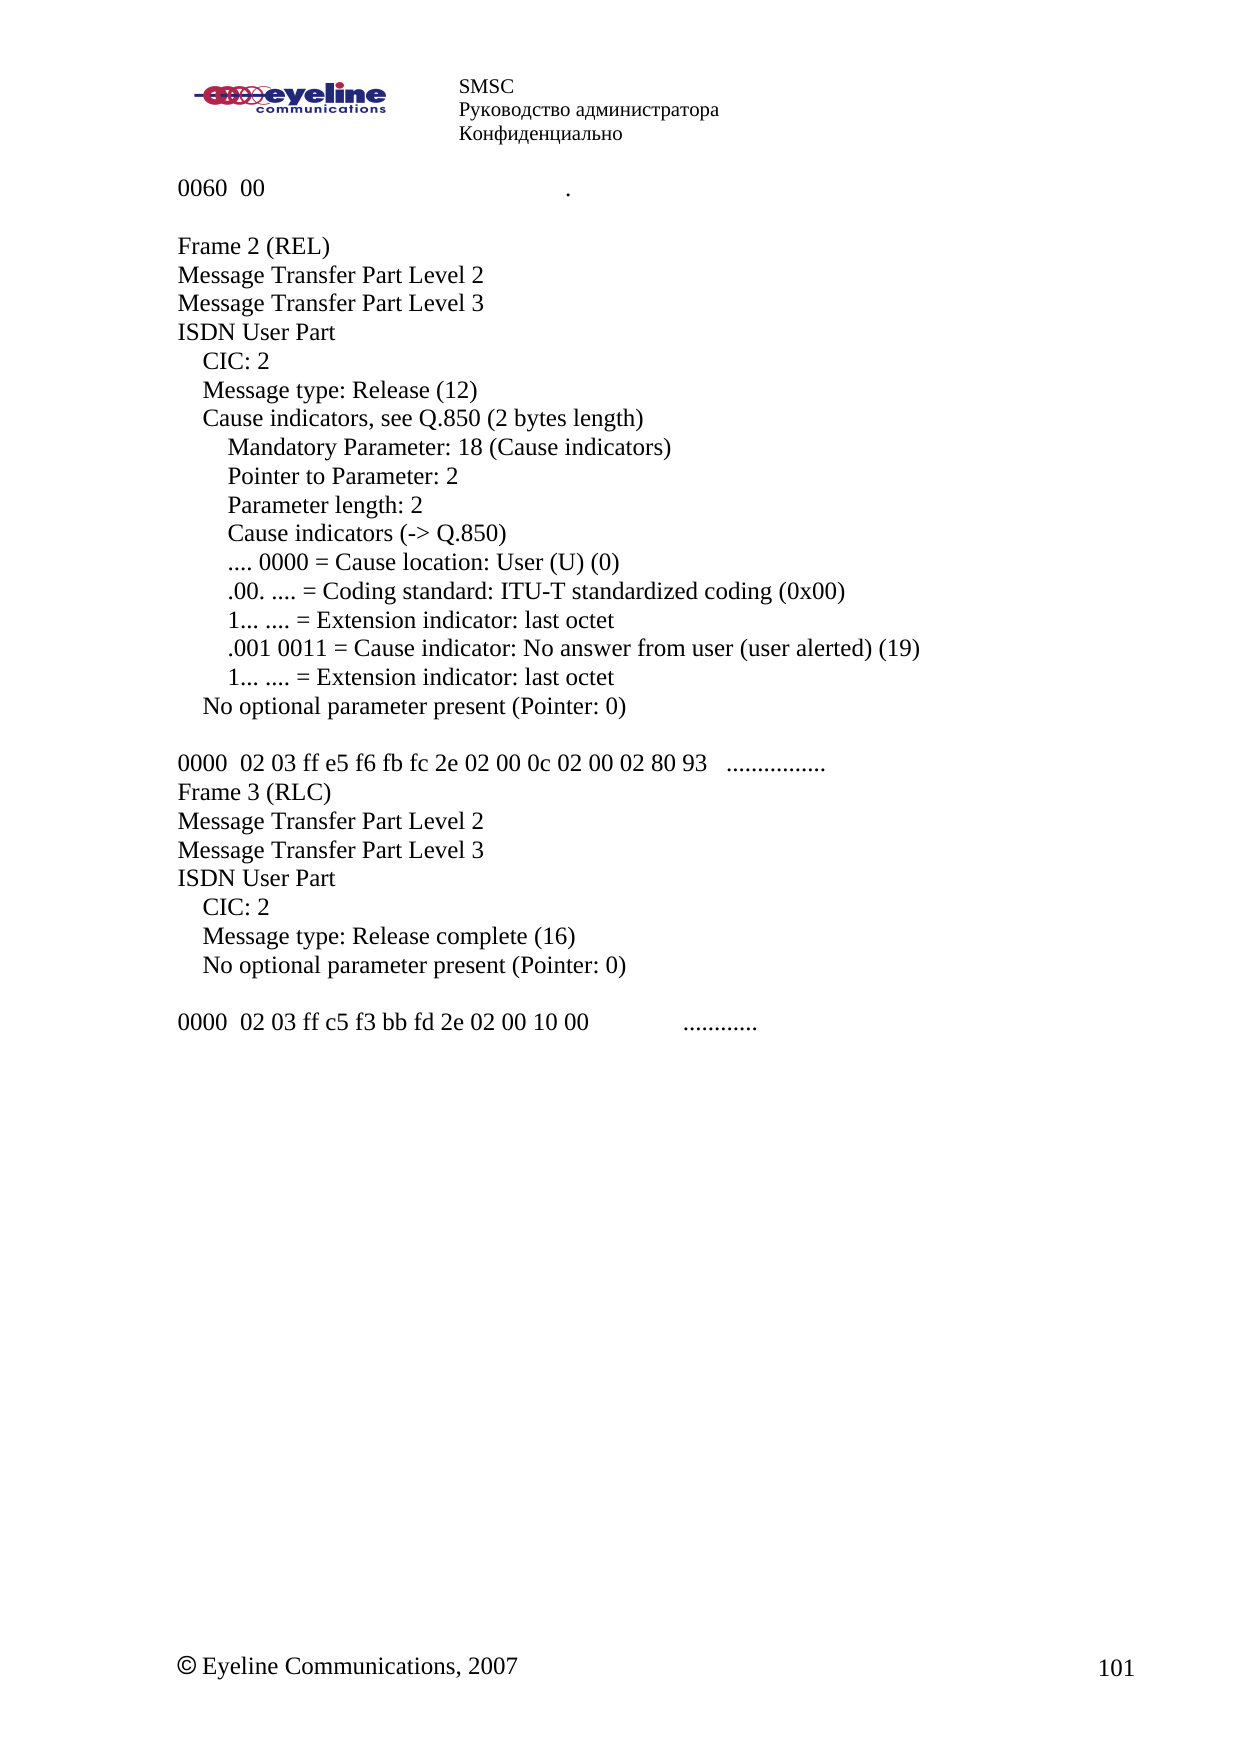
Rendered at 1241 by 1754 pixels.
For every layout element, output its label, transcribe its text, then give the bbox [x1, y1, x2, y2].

text .... 0000 = Cause location: User (U) (0) [177, 547, 1152, 576]
text 1... .... = Extension indicator: last octet [177, 605, 1152, 633]
text Parameter length: 2 [177, 490, 1152, 518]
text Cause indicators (-> Q.850) [177, 518, 1152, 547]
text CIC: 2 [177, 346, 1152, 375]
text CIC: 2 [177, 892, 1152, 921]
text 1... .... = Extension indicator: last octet [177, 662, 1152, 691]
picture [194, 82, 386, 113]
text Mandatory Parameter: 18 (Cause indicators) [177, 432, 1152, 461]
text .001 0011 = Cause indicator: No answer from user (user alerted) (19) [177, 633, 1152, 662]
text Cause indicators, see Q.850 (2 bytes length) [177, 403, 1152, 432]
text 0000 02 03 ff e5 f6 fb fc 2e 02 00 0c 02 00 02 80 93 ................ [177, 748, 1152, 777]
text Message Transfer Part Level 2 [177, 806, 1152, 835]
text ISDN User Part [177, 317, 1152, 346]
text Message Transfer Part Level 3 [177, 835, 1152, 863]
text Message Transfer Part Level 3 [177, 288, 1152, 317]
text ISDN User Part [177, 863, 1152, 892]
text No optional parameter present (Pointer: 0) [177, 691, 1152, 720]
text No optional parameter present (Pointer: 0) [177, 950, 1152, 978]
text 0000 02 03 ff c5 f3 bb fd 2e 02 00 10 00 ............ [177, 1007, 1152, 1036]
text Frame 2 (REL) [177, 231, 1152, 260]
text Pointer to Parameter: 2 [177, 461, 1152, 490]
text Message type: Release complete (16) [177, 921, 1152, 950]
text Message type: Release (12) [177, 375, 1152, 403]
text Message Transfer Part Level 2 [177, 260, 1152, 288]
text 0060 00 . [177, 173, 1152, 202]
text Frame 3 (RLC) [177, 777, 1152, 806]
text .00. .... = Coding standard: ITU-T standardized coding (0x00) [177, 576, 1152, 605]
